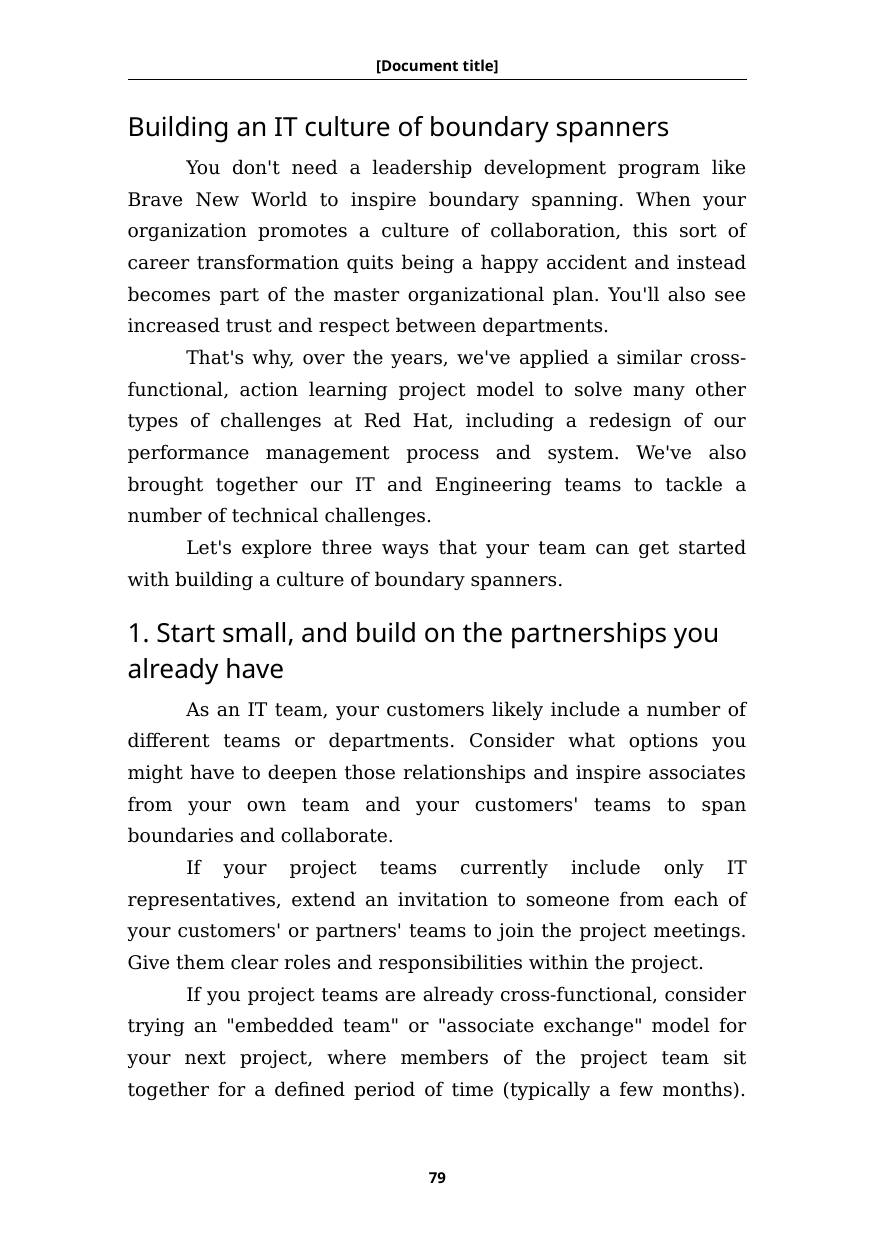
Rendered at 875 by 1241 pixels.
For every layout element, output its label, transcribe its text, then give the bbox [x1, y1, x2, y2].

text That's why, over the years, we've applied a similar cross-functional, action learning project model to solve many other types of challenges at Red Hat, including a redesign of our performance management process and system. We've also brought together our IT and Engineering teams to tackle a number of technical challenges. [127, 347, 747, 527]
text Let's explore three ways that your team can get started with building a culture of boundary spanners. [127, 537, 747, 591]
subtitle Building an IT culture of boundary spanners [127, 109, 747, 144]
text If you project teams are already cross-functional, consider trying an "embedded team" or "associate exchange" model for your next project, where members of the project team sit together for a defined period of time (typically a few months). [127, 984, 747, 1101]
text You don't need a leadership development program like Brave New World to inspire boundary spanning. When your organization promotes a culture of collaboration, this sort of career transformation quits being a happy accident and instead becomes part of the master organizational plan. You'll also see increased trust and respect between departments. [127, 157, 747, 337]
text If your project teams currently include only IT representatives, extend an invitation to someone from each of your customers' or partners' teams to join the project meetings. Give them clear roles and responsibilities within the project. [127, 857, 747, 974]
subtitle 1. Start small, and build on the partnerships you already have [127, 615, 747, 686]
text As an IT team, your customers likely include a number of different teams or departments. Consider what options you might have to deepen those relationships and inspire associates from your own team and your customers' teams to span boundaries and collaborate. [127, 699, 747, 847]
